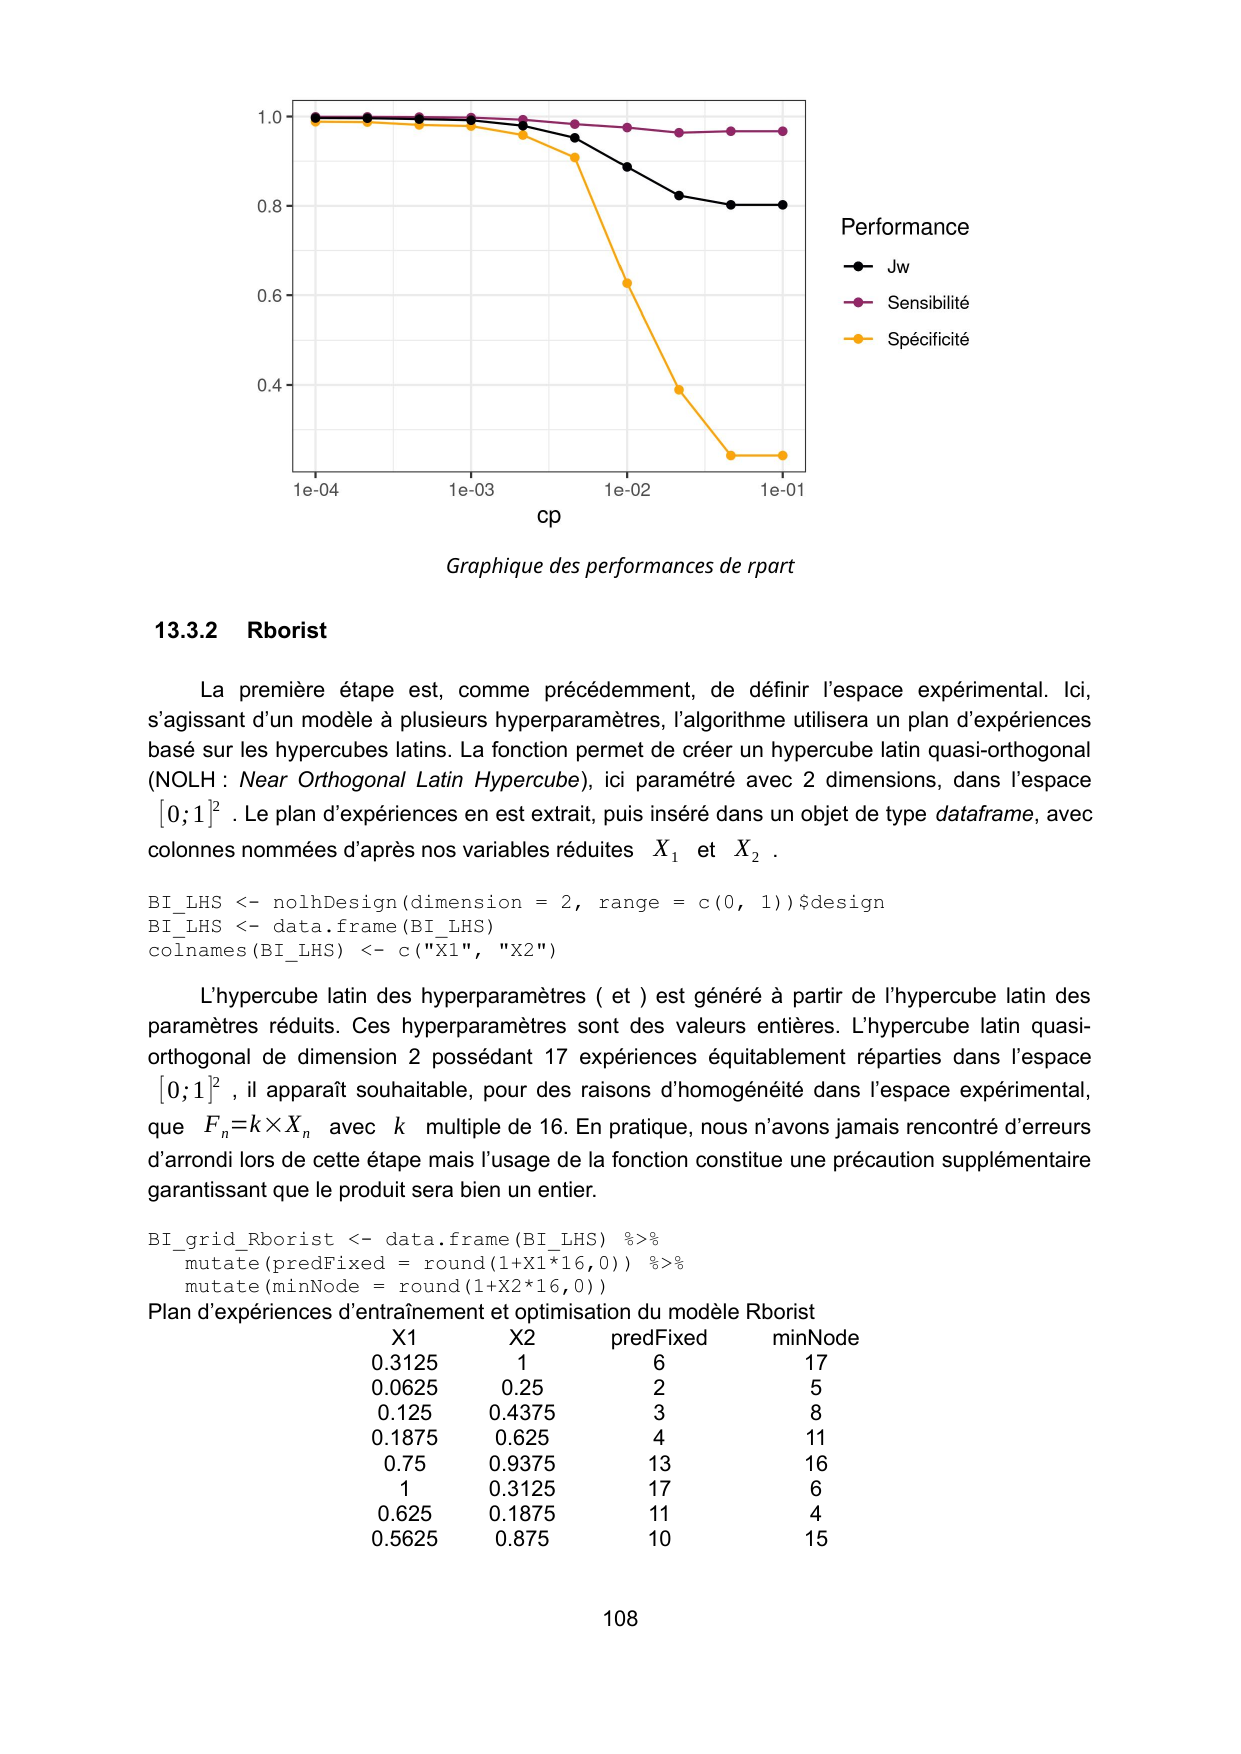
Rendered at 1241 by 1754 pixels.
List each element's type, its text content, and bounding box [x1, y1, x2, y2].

table_cell 0.5625 [346, 1526, 463, 1551]
table_cell 0.625 [464, 1425, 581, 1450]
text mutate(predFixed = round(1+X1*16,0)) %>% [148, 1252, 1093, 1276]
text BI_grid_Rborist <- data.frame(BI_LHS) %>% [148, 1228, 1093, 1252]
table_cell 1 [346, 1476, 463, 1501]
table_cell 15 [738, 1526, 894, 1551]
table_cell 6 [738, 1476, 894, 1501]
table_cell 1 [464, 1350, 581, 1375]
table_cell 4 [581, 1425, 737, 1450]
table_cell 0.125 [346, 1400, 463, 1425]
table_cell 17 [581, 1476, 737, 1501]
table_cell 0.875 [464, 1526, 581, 1551]
table_cell 11 [738, 1425, 894, 1450]
table_cell 0.75 [346, 1450, 463, 1476]
subtitle Rborist [148, 617, 1093, 643]
text Plan d’expériences d’entraînement et optimisation du modèle Rborist [148, 1299, 1093, 1324]
table_cell 0.1875 [346, 1425, 463, 1450]
text BI_LHS <- nolhDesign(dimension = 2, range = c(0, 1))$design [148, 891, 1093, 915]
table_cell 2 [581, 1375, 737, 1400]
table_cell 0.3125 [346, 1350, 463, 1375]
table_cell 17 [738, 1350, 894, 1375]
text La première étape est, comme précédemment, de définir l’espace expérimental. Ici, s’agissant d’un modèle à plusieurs hyperparamètres, l’algorithme utilisera un plan d’expériences basé sur les hypercubes latins. La fonction permet de créer un hypercube latin quasi-orthogonal (NOLH : Near Orthogonal Latin Hypercube), ici paramétré avec 2 dimensions, dans l’espace . Le plan d’expériences en est extrait, puis inséré dans un objet de type dataframe, avec colonnes nommées d’après nos variables réduites et . [148, 677, 1093, 866]
table_header X1 [346, 1324, 463, 1349]
table_cell 0.1875 [464, 1501, 581, 1526]
table_cell 4 [738, 1501, 894, 1526]
text mutate(minNode = round(1+X2*16,0)) [148, 1276, 1093, 1299]
picture [245, 88, 995, 539]
table_header X2 [464, 1324, 581, 1349]
table_cell 0.9375 [464, 1450, 581, 1476]
text colnames(BI_LHS) <- c("X1", "X2") [148, 939, 1093, 962]
text BI_LHS <- data.frame(BI_LHS) [148, 915, 1093, 939]
table_header predFixed [581, 1324, 737, 1349]
table_cell 0.625 [346, 1501, 463, 1526]
table_cell 6 [581, 1350, 737, 1375]
table_cell 13 [581, 1450, 737, 1476]
table_cell 3 [581, 1400, 737, 1425]
table_cell 5 [738, 1375, 894, 1400]
table_cell 11 [581, 1501, 737, 1526]
table_cell 0.3125 [464, 1476, 581, 1501]
table_cell 16 [738, 1450, 894, 1476]
table_cell 0.25 [464, 1375, 581, 1400]
table_cell 10 [581, 1526, 737, 1551]
table_header minNode [738, 1324, 894, 1349]
text Graphique des performances de rpart [148, 551, 1093, 579]
table_cell 8 [738, 1400, 894, 1425]
table_cell 0.4375 [464, 1400, 581, 1425]
text L’hypercube latin des hyperparamètres ( et ) est généré à partir de l’hypercube latin des paramètres réduits. Ces hyperparamètres sont des valeurs entières. L’hypercube latin quasi-orthogonal de dimension 2 possédant 17 expériences équitablement réparties dans l’espace , il apparaît souhaitable, pour des raisons d’homogénéité dans l’espace expérimental, que avec multiple de 16. En pratique, nous n’avons jamais rencontré d’erreurs d’arrondi lors de cette étape mais l’usage de la fonction constitue une précaution supplémentaire garantissant que le produit sera bien un entier. [148, 983, 1093, 1202]
table_cell 0.0625 [346, 1375, 463, 1400]
